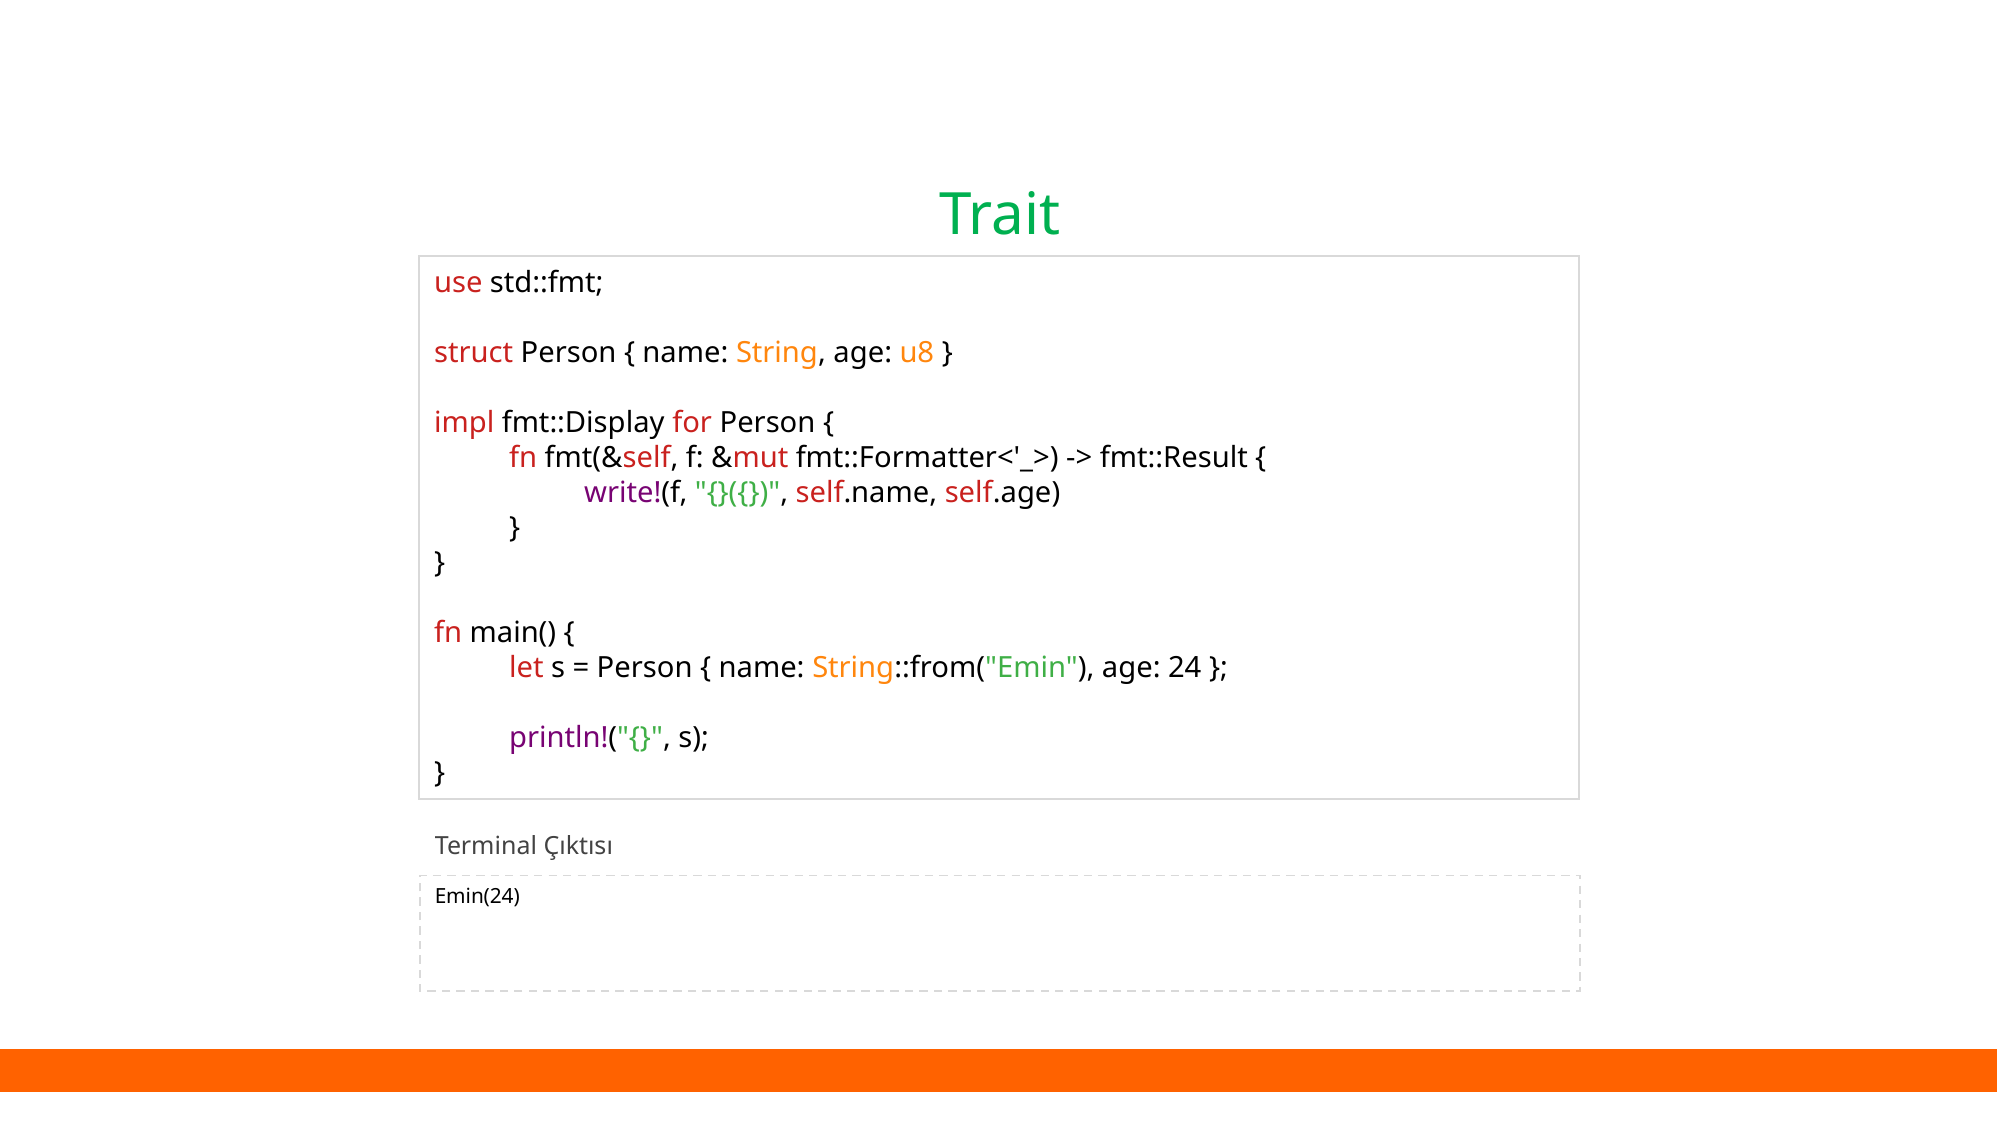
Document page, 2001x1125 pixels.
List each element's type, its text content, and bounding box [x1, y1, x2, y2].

text_box Trait [420, 177, 1580, 256]
text_box Emin(24) [419, 875, 1581, 992]
text_box Terminal Çıktısı [419, 814, 1581, 875]
text_box use std::fmt; struct Person { name: String, age: u8 } impl fmt::Display for Person { fn fmt(&self, f: &mut fmt::Formatter<'_>) -> fmt::Result { write!(f, "{}({})", self.name, self.age) } } fn main() { let s = Person { name: String::from("Emin"), age: 24 }; println!("{}", s); } [419, 256, 1580, 799]
text_box [0, 1049, 1997, 1092]
